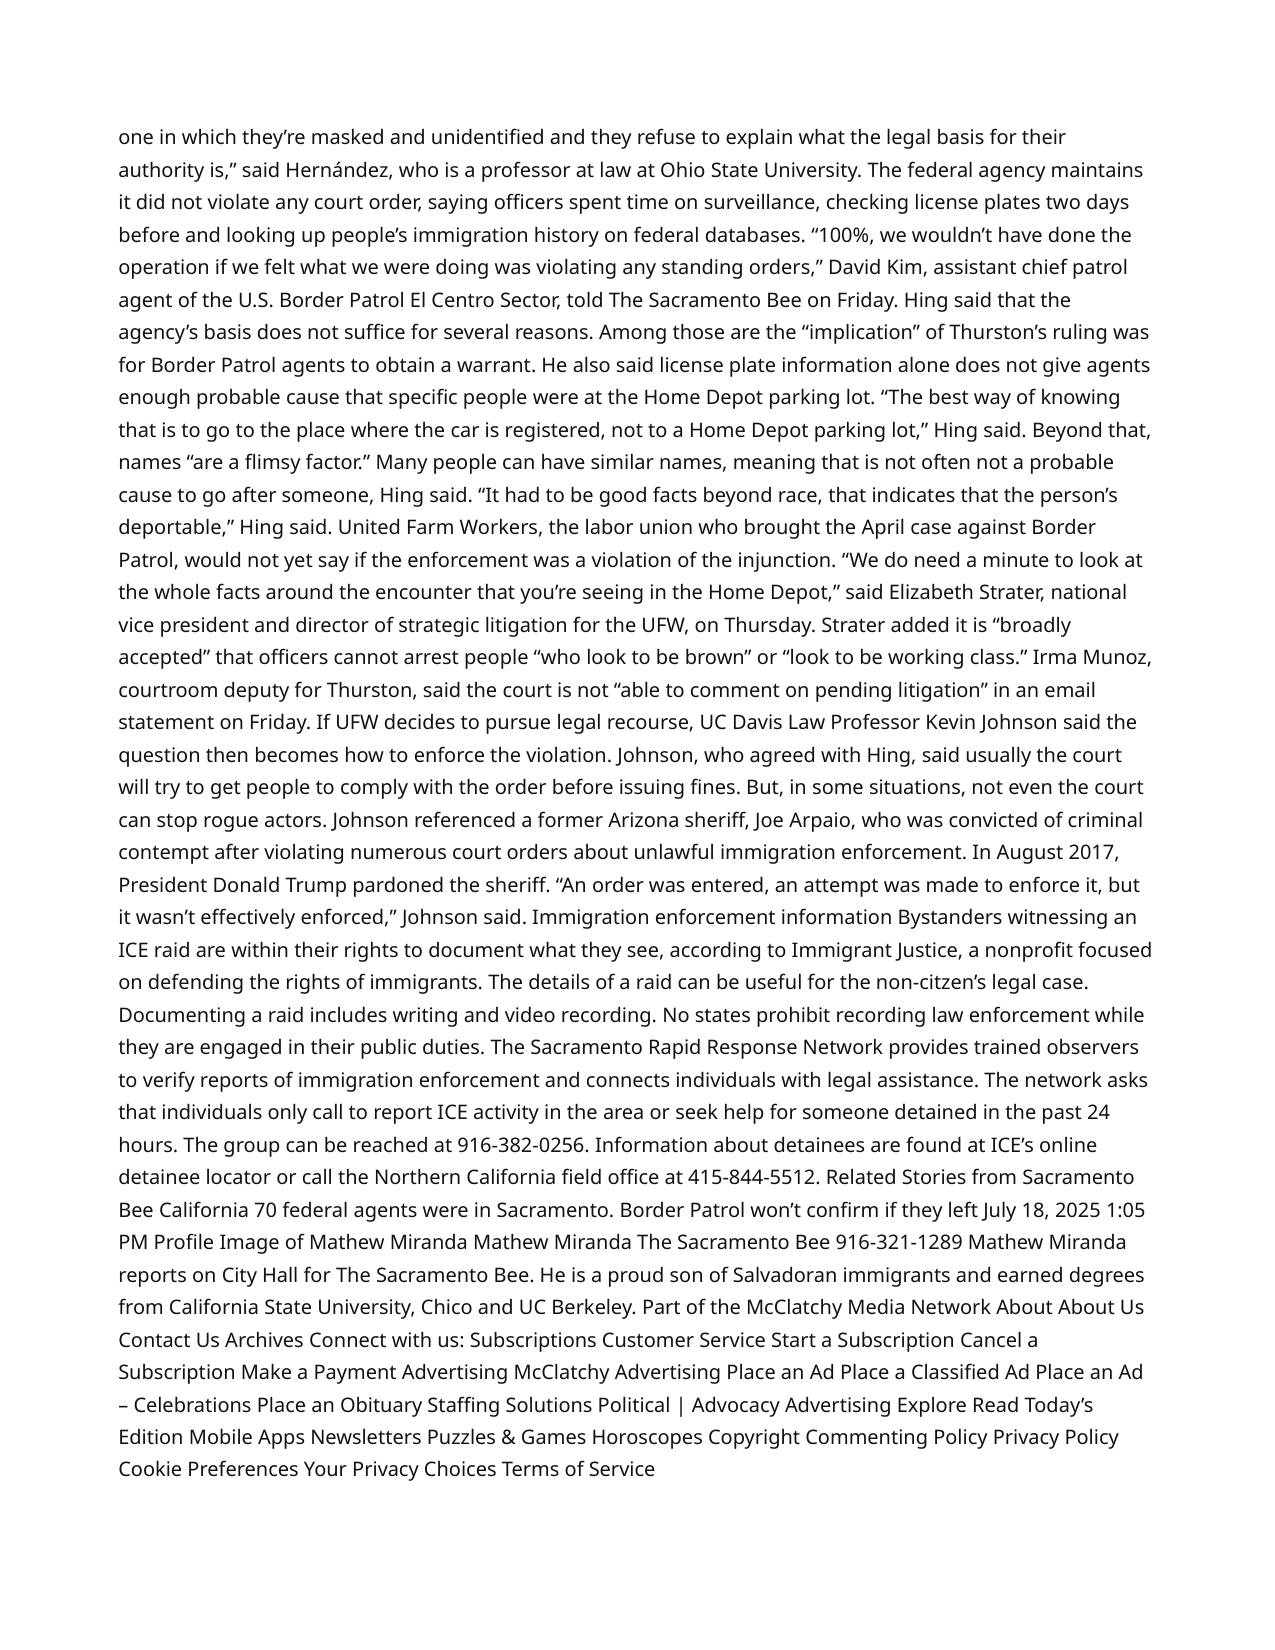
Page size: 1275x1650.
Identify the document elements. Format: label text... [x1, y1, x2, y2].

text one in which they’re masked and unidentified and they refuse to explain what the legal basis for their authority is,” said Hernández, who is a professor at law at Ohio State University. The federal agency maintains it did not violate any court order, saying officers spent time on surveillance, checking license plates two days before and looking up people’s immigration history on federal databases. “100%, we wouldn’t have done the operation if we felt what we were doing was violating any standing orders,” David Kim, assistant chief patrol agent of the U.S. Border Patrol El Centro Sector, told The Sacramento Bee on Friday. Hing said that the agency’s basis does not suffice for several reasons. Among those are the “implication” of Thurston’s ruling was for Border Patrol agents to obtain a warrant. He also said license plate information alone does not give agents enough probable cause that specific people were at the Home Depot parking lot. “The best way of knowing that is to go to the place where the car is registered, not to a Home Depot parking lot,” Hing said. Beyond that, names “are a flimsy factor.” Many people can have similar names, meaning that is not often not a probable cause to go after someone, Hing said. “It had to be good facts beyond race, that indicates that the person’s deportable,” Hing said. United Farm Workers, the labor union who brought the April case against Border Patrol, would not yet say if the enforcement was a violation of the injunction. “We do need a minute to look at the whole facts around the encounter that you’re seeing in the Home Depot,” said Elizabeth Strater, national vice president and director of strategic litigation for the UFW, on Thursday. Strater added it is “broadly accepted” that officers cannot arrest people “who look to be brown” or “look to be working class.” Irma Munoz, courtroom deputy for Thurston, said the court is not “able to comment on pending litigation” in an email statement on Friday. If UFW decides to pursue legal recourse, UC Davis Law Professor Kevin Johnson said the question then becomes how to enforce the violation. Johnson, who agreed with Hing, said usually the court will try to get people to comply with the order before issuing fines. But, in some situations, not even the court can stop rogue actors. Johnson referenced a former Arizona sheriff, Joe Arpaio, who was convicted of criminal contempt after violating numerous court orders about unlawful immigration enforcement. In August 2017, President Donald Trump pardoned the sheriff. “An order was entered, an attempt was made to enforce it, but it wasn’t effectively enforced,” Johnson said. Immigration enforcement information Bystanders witnessing an ICE raid are within their rights to document what they see, according to Immigrant Justice, a nonprofit focused on defending the rights of immigrants. The details of a raid can be useful for the non-citzen’s legal case. Documenting a raid includes writing and video recording. No states prohibit recording law enforcement while they are engaged in their public duties. The Sacramento Rapid Response Network provides trained observers to verify reports of immigration enforcement and connects individuals with legal assistance. The network asks that individuals only call to report ICE activity in the area or seek help for someone detained in the past 24 hours. The group can be reached at 916-382-0256. Information about detainees are found at ICE’s online detainee locator or call the Northern California field office at 415-844-5512. Related Stories from Sacramento Bee California 70 federal agents were in Sacramento. Border Patrol won’t confirm if they left July 18, 2025 1:05 PM Profile Image of Mathew Miranda Mathew Miranda The Sacramento Bee 916-321-1289 Mathew Miranda reports on City Hall for The Sacramento Bee. He is a proud son of Salvadoran immigrants and earned degrees from California State University, Chico and UC Berkeley. Part of the McClatchy Media Network About About Us Contact Us Archives Connect with us: Subscriptions Customer Service Start a Subscription Cancel a Subscription Make a Payment Advertising McClatchy Advertising Place an Ad Place a Classified Ad Place an Ad – Celebrations Place an Obituary Staffing Solutions Political | Advocacy Advertising Explore Read Today’s Edition Mobile Apps Newsletters Puzzles & Games Horoscopes Copyright Commenting Policy Privacy Policy Cookie Preferences Your Privacy Choices Terms of Service [118, 118, 1157, 1483]
